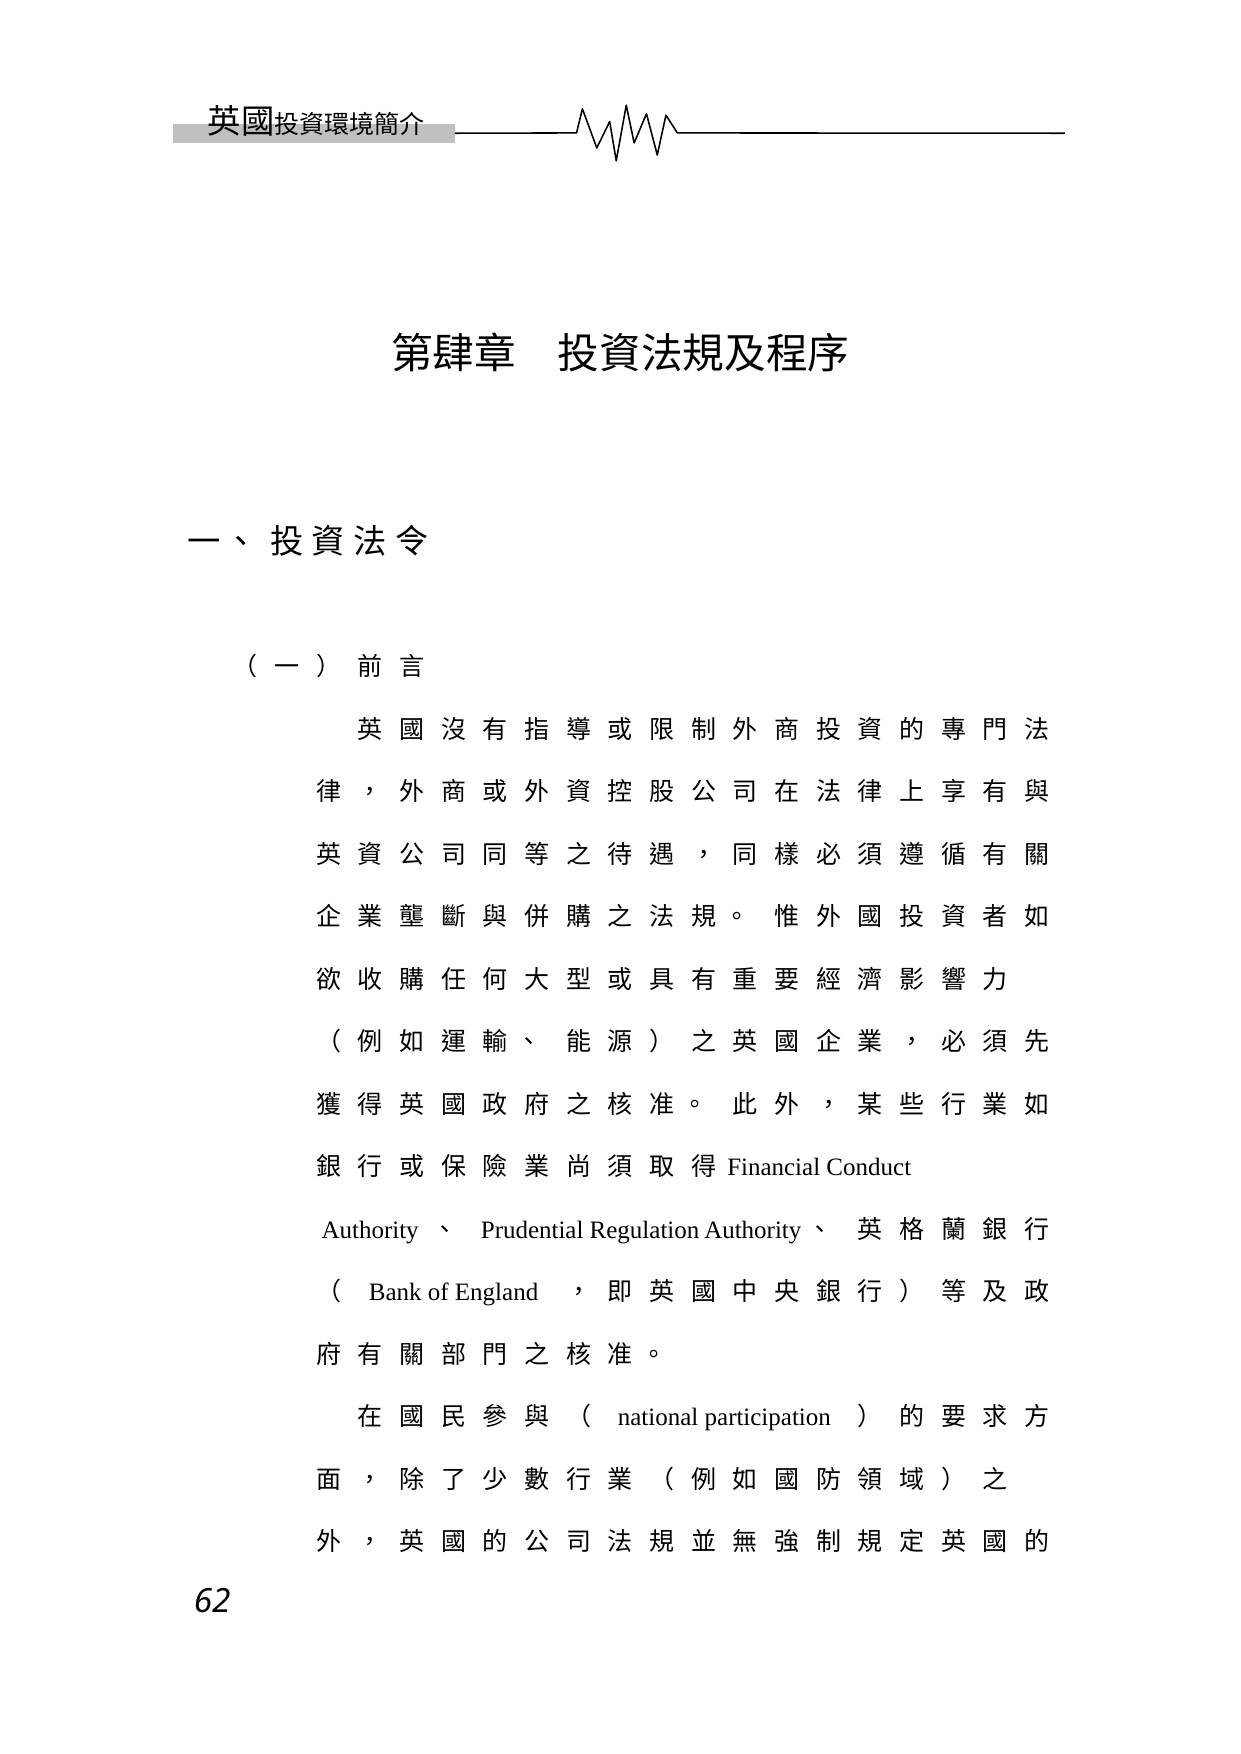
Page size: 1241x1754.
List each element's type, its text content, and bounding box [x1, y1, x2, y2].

text 在國民參與（national participation）的要求方面，除了少數行業（例如國防領域）之外，英國的公司法規並無強制規定英國的 [281, 1375, 1058, 1563]
text 英國沒有指導或限制外商投資的專門法律，外商或外資控股公司在法律上享有與英資公司同等之待遇，同樣必須遵循有關企業壟斷與併購之法規。惟外國投資者如欲收購任何大型或具有重要經濟影響力（例如運輸、能源）之英國企業，必須先獲得英國政府之核准。此外，某些行業如銀行或保險業尚須取得Financial Conduct Authority、Prudential Regulation Authority、英格蘭銀行（Bank of England，即英國中央銀行）等及政府有關部門之核准。 [281, 688, 1058, 1375]
text （一）前言 [207, 625, 1058, 688]
text 一、投資法令 [183, 500, 1058, 563]
text 第肆章 投資法規及程序 [183, 313, 1058, 375]
